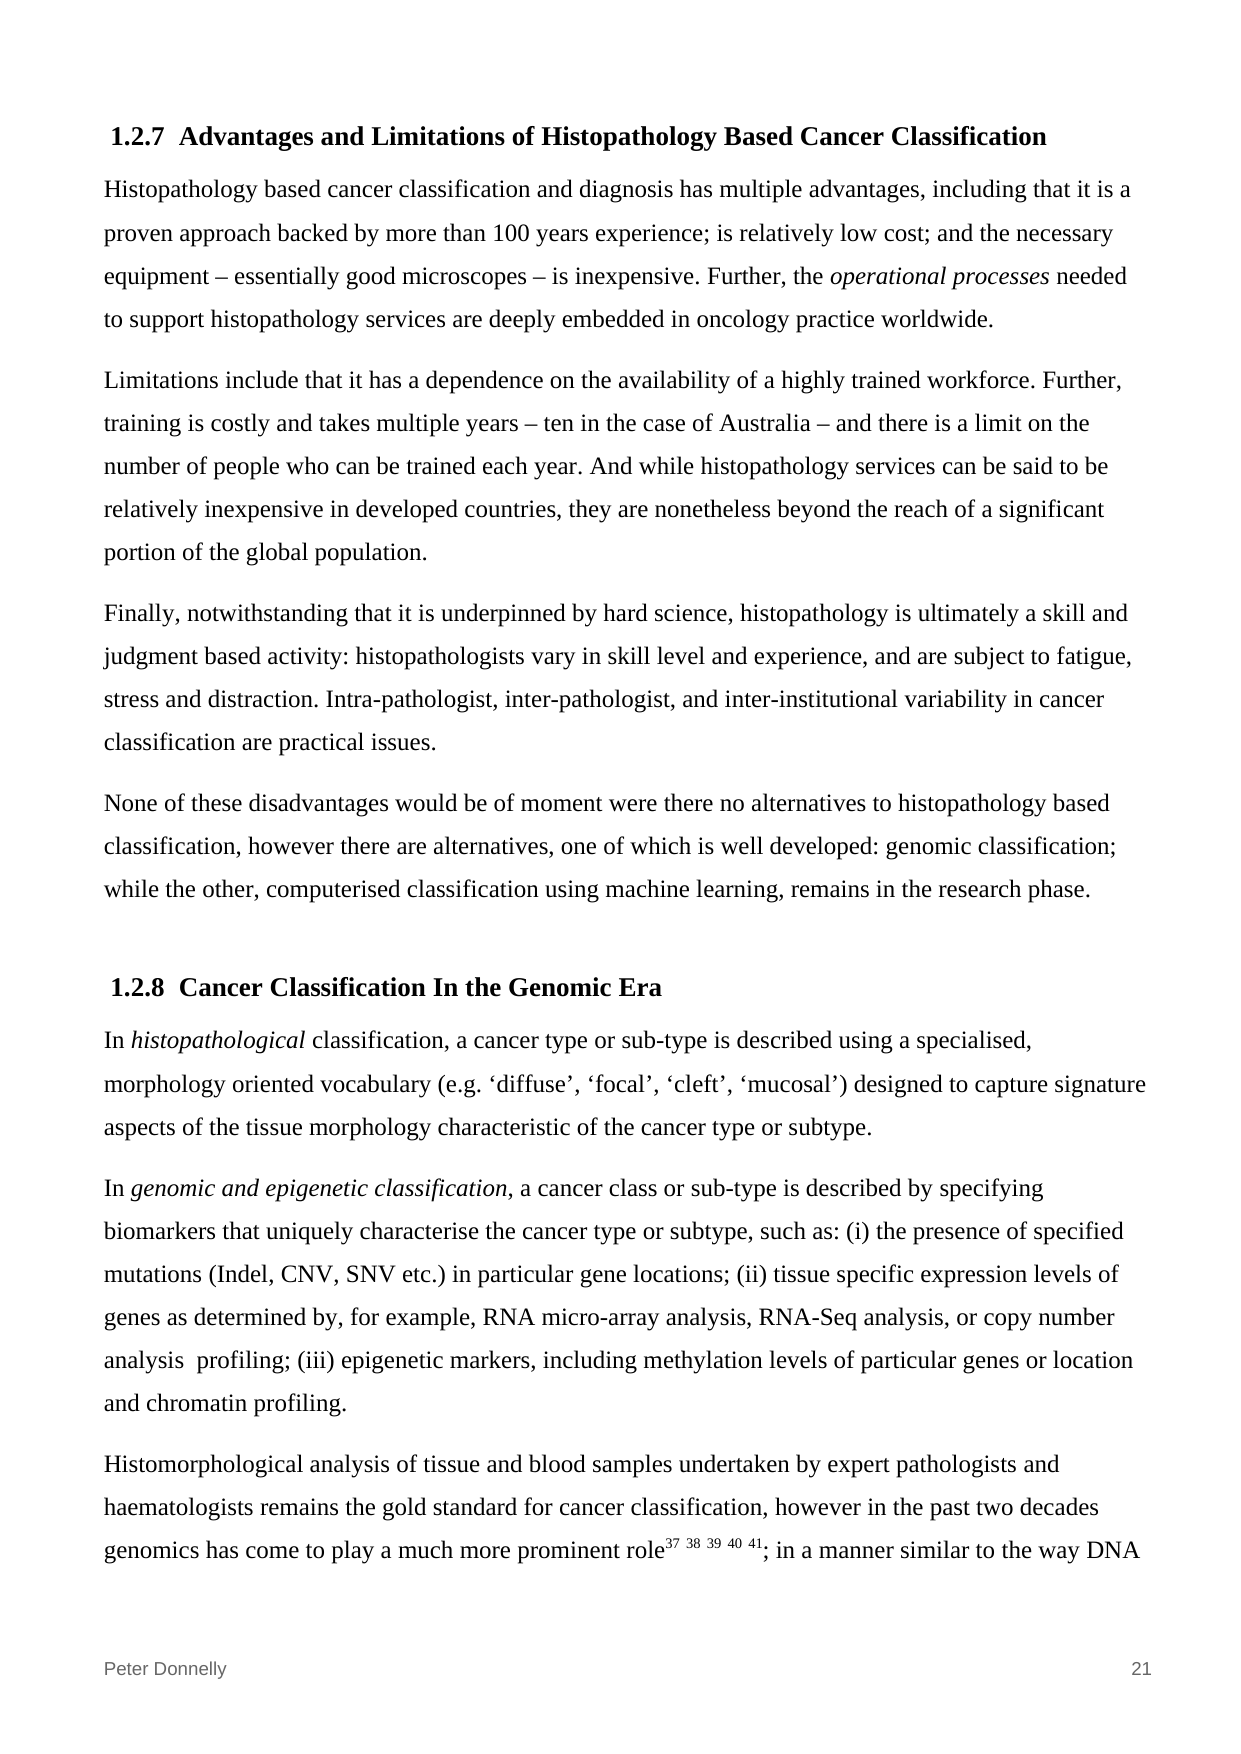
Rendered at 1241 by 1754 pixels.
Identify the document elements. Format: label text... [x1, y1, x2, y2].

text Histomorphological analysis of tissue and blood samples undertaken by expert pathologists and haematologists remains the gold standard for cancer classification, however in the past two decades genomics has come to play a much more prominent role ; in a manner similar to the way DNA [103, 1449, 1146, 1564]
text In genomic and epigenetic classification, a cancer class or sub-type is described by specifying biomarkers that uniquely characterise the cancer type or subtype, such as: (i) the presence of specified mutations (Indel, CNV, SNV etc.) in particular gene locations; (ii) tissue specific expression levels of genes as determined by, for example, RNA micro-array analysis, RNA-Seq analysis, or copy number analysis profiling; (iii) epigenetic markers, including methylation levels of particular genes or location and chromatin profiling. [103, 1173, 1146, 1417]
text None of these disadvantages would be of moment were there no alternatives to histopathology based classification, however there are alternatives, one of which is well developed: genomic classification; while the other, computerised classification using machine learning, remains in the research phase. [103, 788, 1146, 903]
subtitle Cancer Classification In the Genomic Era [103, 971, 1146, 1002]
subtitle Advantages and Limitations of Histopathology Based Cancer Classification [103, 120, 1146, 151]
text Finally, notwithstanding that it is underpinned by hard science, histopathology is ultimately a skill and judgment based activity: histopathologists vary in skill level and experience, and are subject to fatigue, stress and distraction. Intra-pathologist, inter-pathologist, and inter-institutional variability in cancer classification are practical issues. [103, 598, 1146, 756]
text In histopathological classification, a cancer type or sub-type is described using a specialised, morphology oriented vocabulary (e.g. ‘diffuse’, ‘focal’, ‘cleft’, ‘mucosal’) designed to capture signature aspects of the tissue morphology characteristic of the cancer type or subtype. [103, 1026, 1146, 1141]
text Histopathology based cancer classification and diagnosis has multiple advantages, including that it is a proven approach backed by more than 100 years experience; is relatively low cost; and the necessary equipment – essentially good microscopes – is inexpensive. Further, the operational processes needed to support histopathology services are deeply embedded in oncology practice worldwide. [103, 174, 1146, 333]
text Limitations include that it has a dependence on the availability of a highly trained workforce. Further, training is costly and takes multiple years – ten in the case of Australia – and there is a limit on the number of people who can be trained each year. And while histopathology services can be said to be relatively inexpensive in developed countries, they are nonetheless beyond the reach of a significant portion of the global population. [103, 365, 1146, 566]
